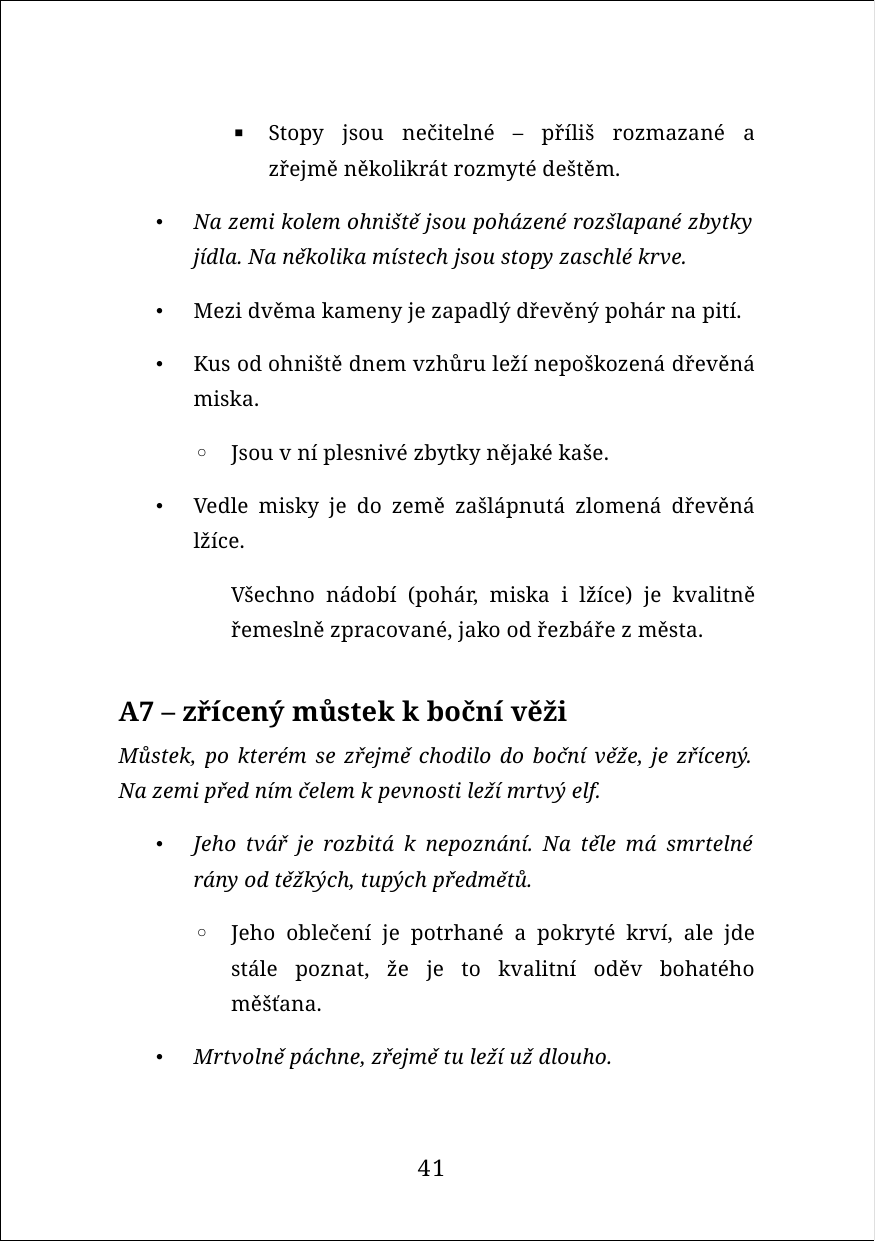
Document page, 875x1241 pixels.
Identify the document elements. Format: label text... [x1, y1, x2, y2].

list Kus od ohniště dnem vzhůru leží nepoškozená dřevěná miska. [156, 349, 756, 413]
list Všechno nádobí (pohár, miska i lžíce) je kvalitně řemeslně zpracované, jako od řezbáře z města. [193, 580, 756, 644]
text Můstek, po kterém se zřejmě chodilo do boční věže, je zřícený. Na zemi před ním čelem k pevnosti leží mrtvý elf. [118, 741, 756, 805]
list Mezi dvěma kameny je zapadlý dřevěný pohár na pití. [156, 296, 756, 324]
list Mrtvolně páchne, zřejmě tu leží už dlouho. [156, 1042, 756, 1071]
list Na zemi kolem ohniště jsou poházené rozšlapané zbytky jídla. Na několika místech jsou stopy zaschlé krve. [156, 207, 756, 271]
list Stopy jsou nečitelné – příliš rozmazané a zřejmě několikrát rozmyté deštěm. [231, 118, 756, 182]
list Jeho oblečení je potrhané a pokryté krví, ale jde stále poznat, že je to kvalitní oděv bohatého měšťana. [193, 918, 756, 1018]
list Vedle misky je do země zašlápnutá zlomená dřevěná lžíce. [156, 491, 756, 555]
list Jeho tvář je rozbitá k nepoznání. Na těle má smrtelné rány od těžkých, tupých předmětů. [156, 829, 756, 893]
list Jsou v ní plesnivé zbytky nějaké kaše. [193, 438, 756, 466]
subtitle A7 – zřícený můstek k boční věži [118, 692, 756, 729]
